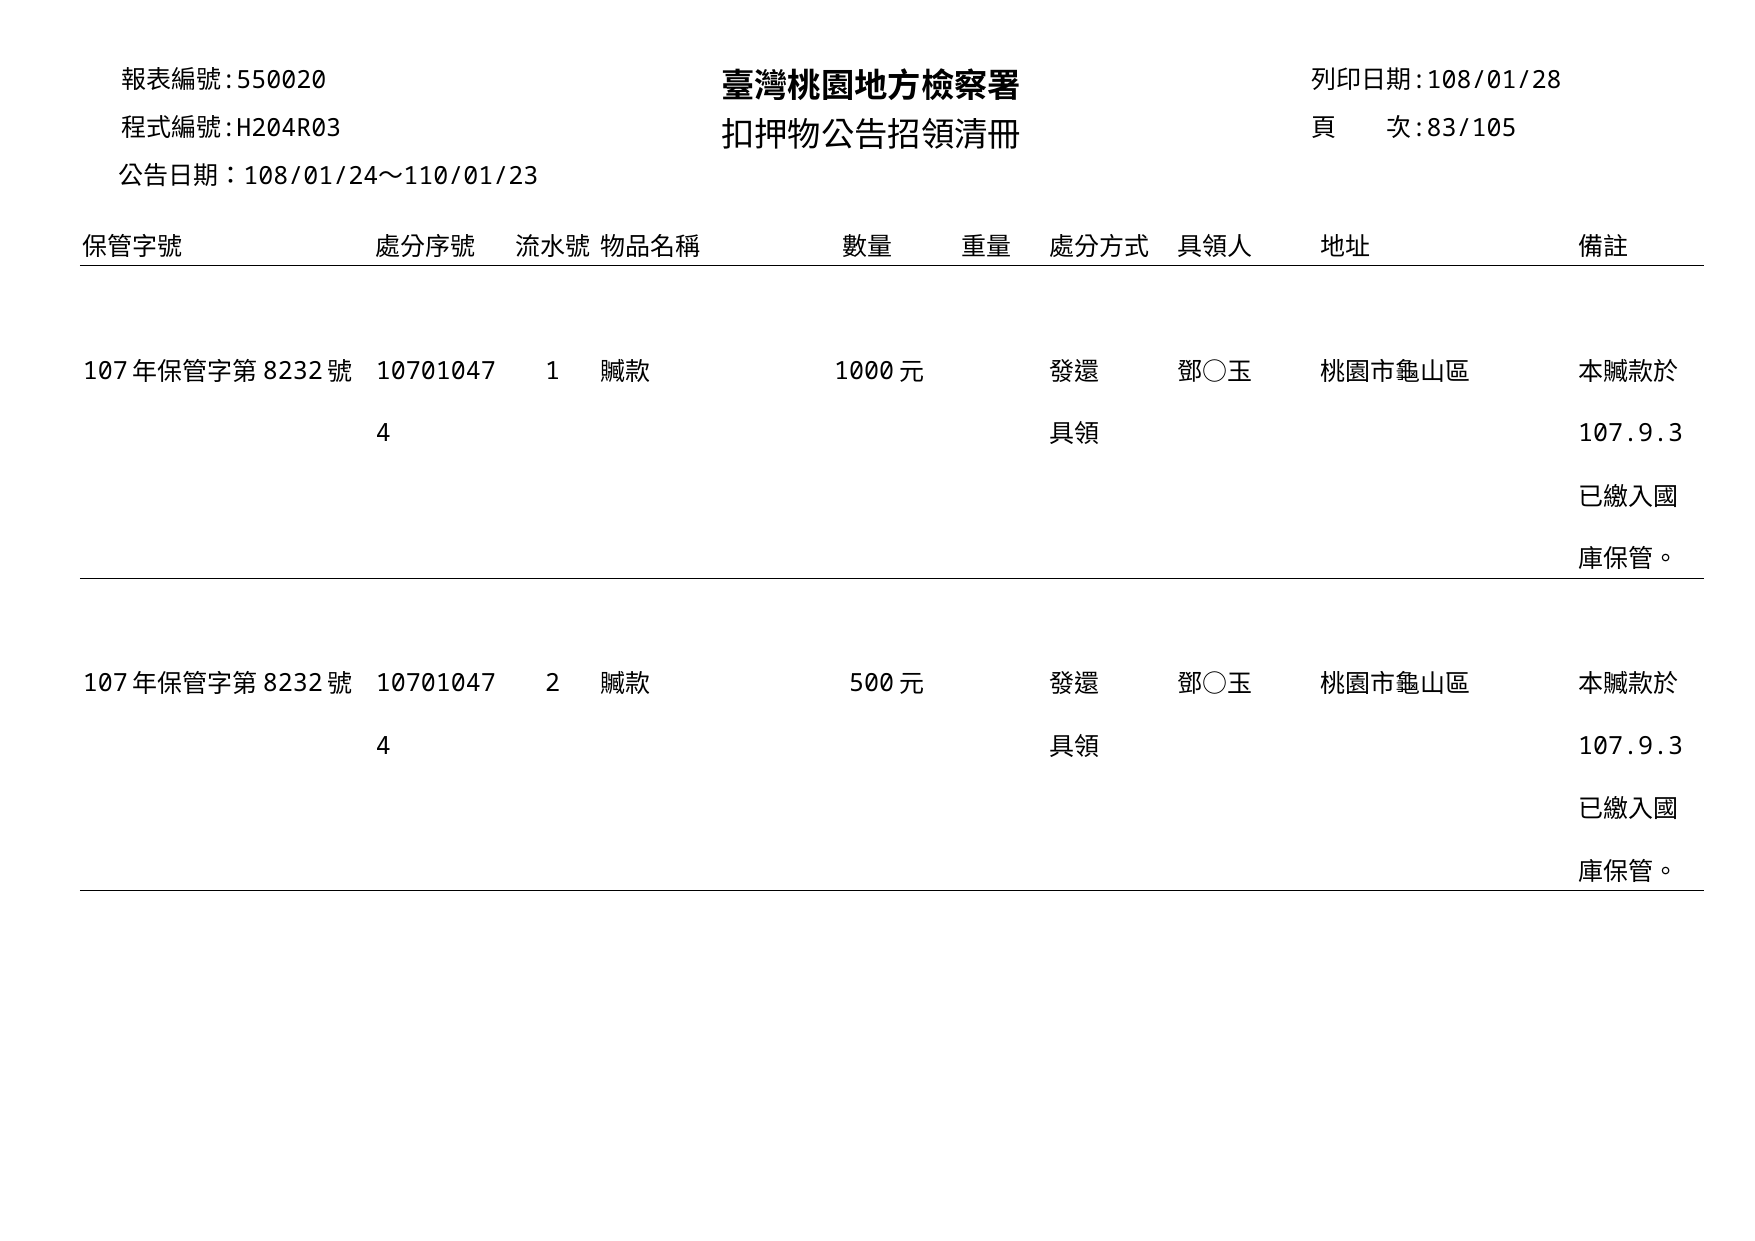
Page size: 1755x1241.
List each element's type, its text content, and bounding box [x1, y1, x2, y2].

table_header 流水號 [507, 203, 597, 265]
table_header 地址 [1317, 203, 1575, 265]
table_cell 贓款 [597, 266, 807, 578]
table_cell 鄧○玉 [1175, 579, 1317, 890]
table_header 重量 [927, 203, 1046, 265]
table_cell 107010474 [373, 579, 507, 890]
table_cell 贓款 [597, 579, 807, 890]
table_cell 1000元 [808, 266, 927, 578]
table_cell 2 [507, 579, 597, 890]
table_cell 107010474 [373, 266, 507, 578]
table_cell 鄧○玉 [1175, 266, 1317, 578]
table_header 處分方式 [1046, 203, 1175, 265]
table_cell 發還 具領 [1046, 266, 1175, 578]
table_cell 107年保管字第8232號 [80, 266, 373, 578]
table_header 保管字號 [80, 203, 373, 265]
table_cell 500元 [808, 579, 927, 890]
table_cell 桃園市龜山區 [1317, 266, 1575, 578]
table_header 數量 [808, 203, 927, 265]
table_header 物品名稱 [597, 203, 807, 265]
table_header 備註 [1575, 203, 1704, 265]
table_cell [927, 579, 1046, 890]
table_header 處分序號 [373, 203, 507, 265]
table_cell [927, 266, 1046, 578]
table_cell 桃園市龜山區 [1317, 579, 1575, 890]
table_header 具領人 [1175, 203, 1317, 265]
table_cell 本贓款於107.9.3已繳入國庫保管。 [1575, 266, 1704, 578]
table_cell 1 [507, 266, 597, 578]
table_cell 本贓款於107.9.3已繳入國庫保管。 [1575, 579, 1704, 890]
table_cell 發還 具領 [1046, 579, 1175, 890]
table_cell 107年保管字第8232號 [80, 579, 373, 890]
